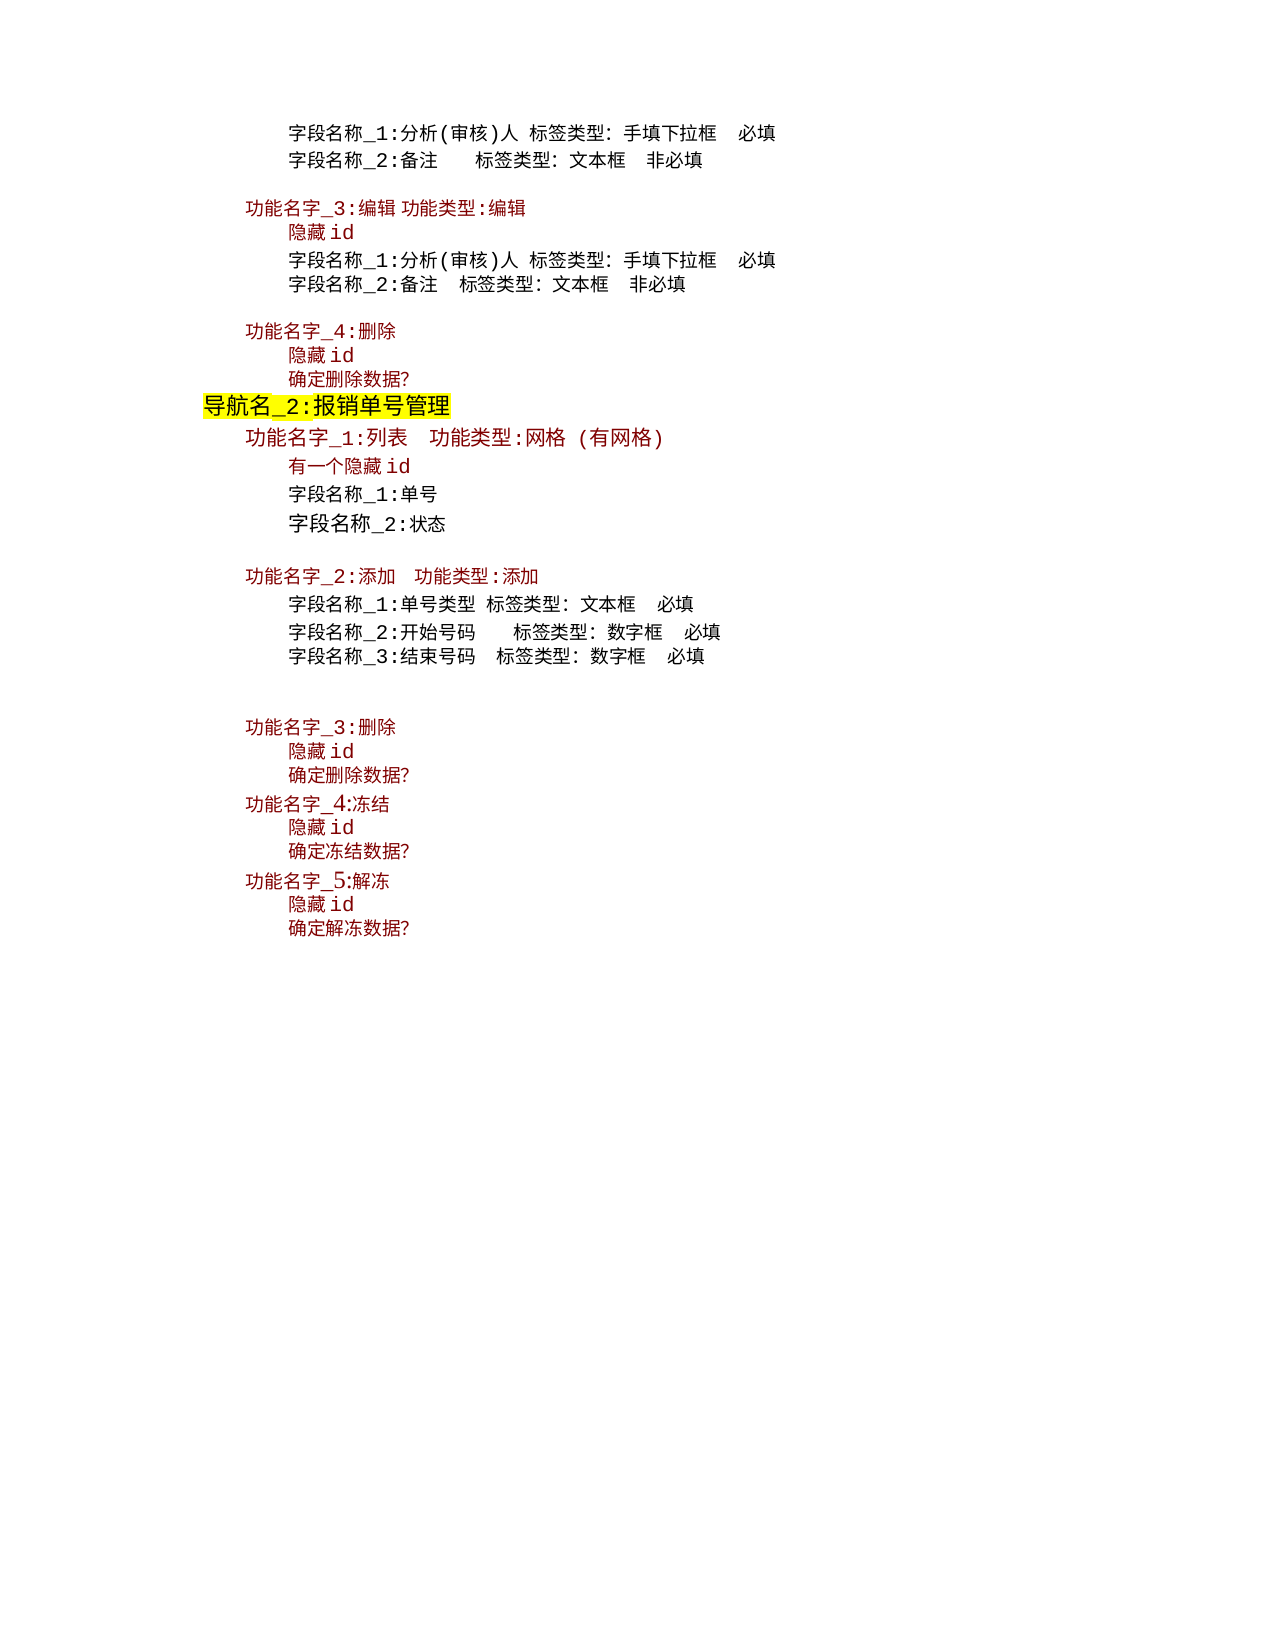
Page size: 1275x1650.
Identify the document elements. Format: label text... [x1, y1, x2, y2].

text 功能名字_4:冻结 [118, 788, 1157, 817]
text 确定解冻数据？ [118, 917, 1157, 941]
text 功能名字_2:添加 功能类型:添加 [118, 561, 1157, 589]
text 导航名_2:报销单号管理 [118, 393, 1157, 421]
text 确定删除数据？ [118, 764, 1157, 788]
text 功能名字_4:删除 [118, 321, 1157, 345]
text 字段名称_2:状态 [118, 507, 1157, 538]
text 确定删除数据？ [118, 369, 1157, 393]
text 字段名称_2:备注 标签类型：文本框 非必填 [118, 146, 1157, 174]
text 隐藏id [118, 345, 1157, 369]
text 字段名称_3:结束号码 标签类型：数字框 必填 [118, 646, 1157, 669]
text 字段名称_1:分析(审核)人 标签类型：手填下拉框 必填 [118, 246, 1157, 273]
text 字段名称_1:单号 [118, 479, 1157, 507]
text 功能名字_5:解冻 [118, 865, 1157, 893]
text 隐藏id [118, 893, 1157, 917]
text 隐藏id [118, 817, 1157, 841]
text 确定冻结数据？ [118, 841, 1157, 865]
text 字段名称_2:备注 标签类型：文本框 非必填 [118, 273, 1157, 297]
text 隐藏id [118, 741, 1157, 764]
text 功能名字_1:列表 功能类型:网格 (有网格) [118, 421, 1157, 451]
text 字段名称_2:开始号码 标签类型：数字框 必填 [118, 617, 1157, 646]
text 功能名字_3:删除 [118, 717, 1157, 741]
text 隐藏id [118, 222, 1157, 246]
text 功能名字_3:编辑 功能类型:编辑 [118, 198, 1157, 222]
text 字段名称_1:分析(审核)人 标签类型：手填下拉框 必填 [118, 118, 1157, 146]
text 字段名称_1:单号类型 标签类型：文本框 必填 [118, 589, 1157, 617]
text 有一个隐藏id [118, 451, 1157, 479]
